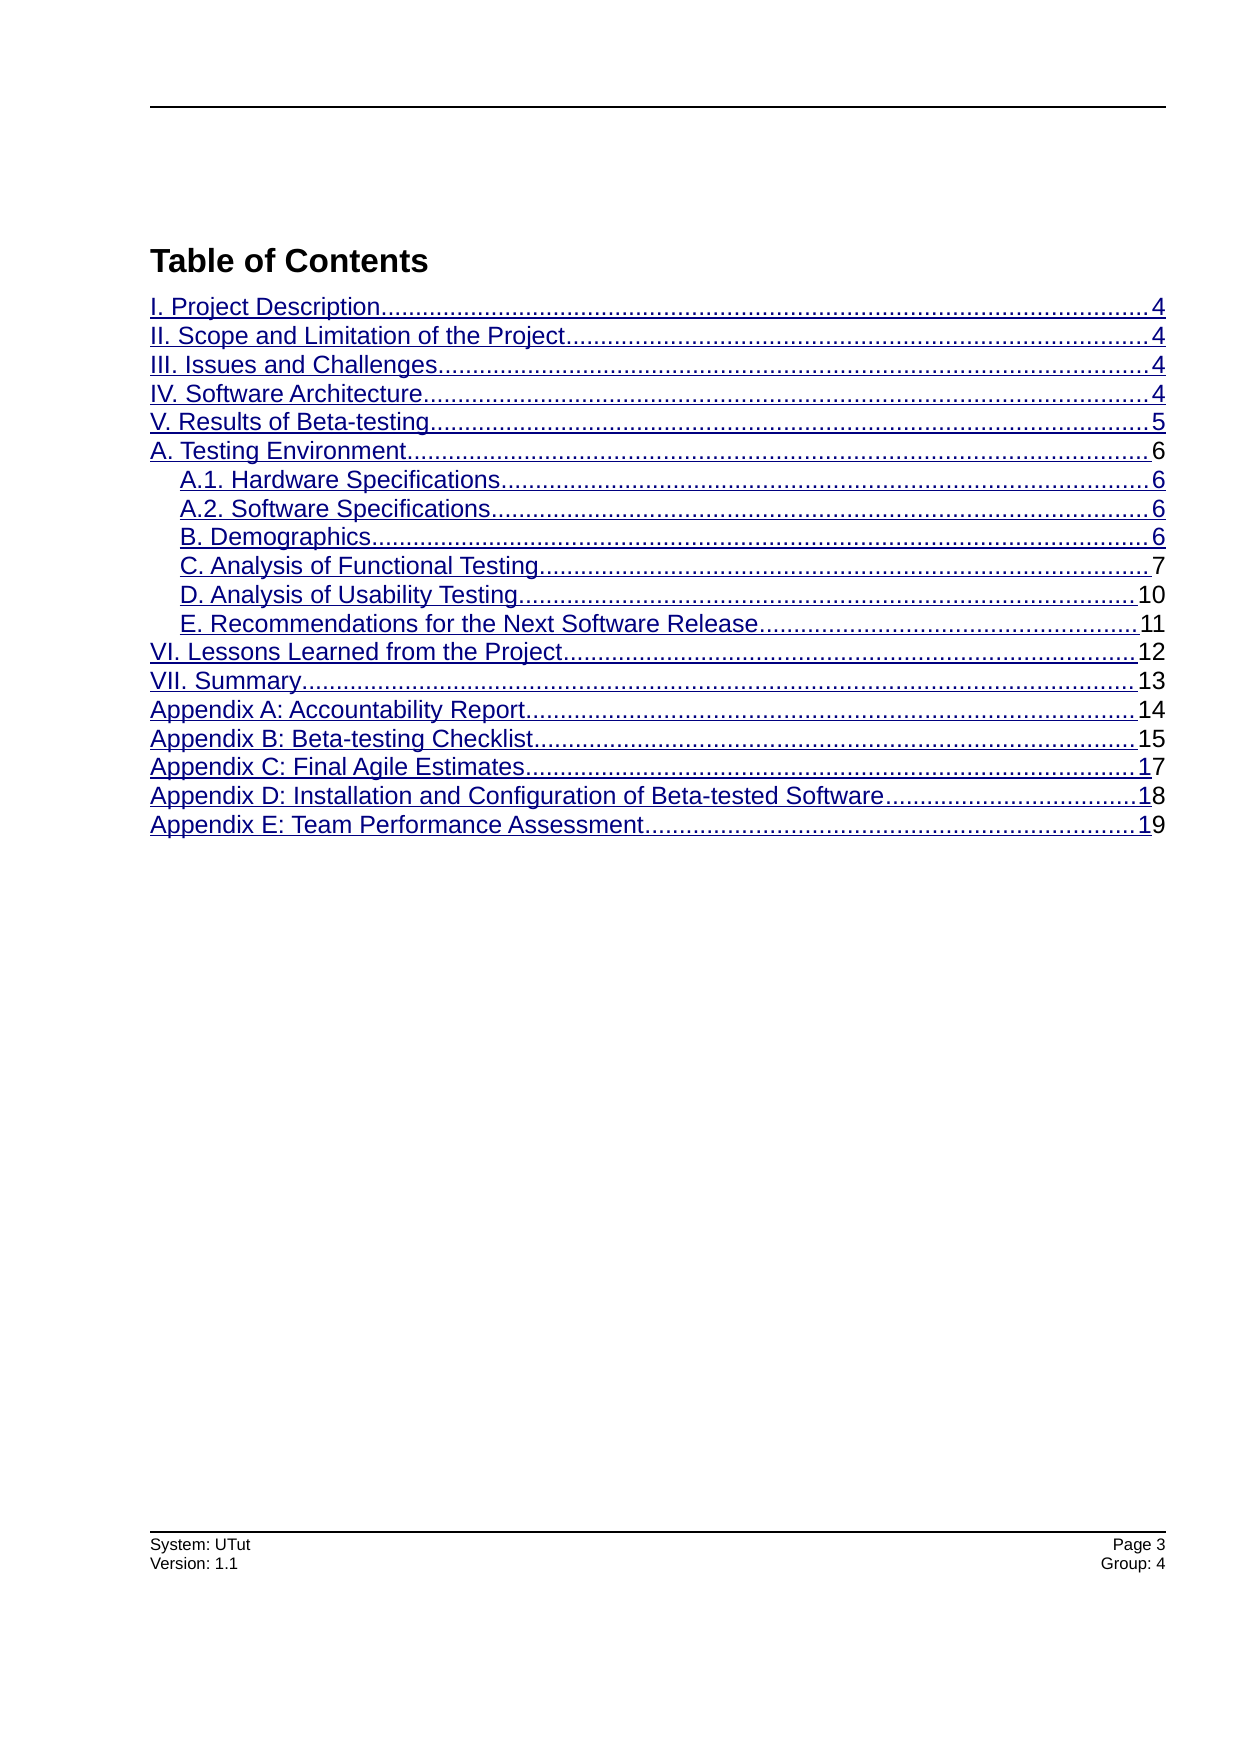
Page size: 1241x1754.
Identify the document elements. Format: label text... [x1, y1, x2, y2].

subtitle Table of Contents [150, 241, 1166, 280]
text A.1. Hardware Specifications 6 [179, 465, 1166, 490]
text VII. Summary 13 [150, 666, 1166, 695]
text Appendix E: Team Performance Assessment 19 [150, 810, 1166, 839]
text C. Analysis of Functional Testing 7 [179, 551, 1166, 580]
text A. Testing Environment 6 [150, 436, 1166, 465]
text III. Issues and Challenges 4 [150, 350, 1166, 375]
text Appendix D: Installation and Configuration of Beta-tested Software 18 [150, 781, 1166, 810]
text IV. Software Architecture 4 [150, 379, 1166, 404]
text E. Recommendations for the Next Software Release 11 [179, 609, 1166, 637]
text B. Demographics 6 [179, 522, 1166, 547]
text V. Results of Beta-testing 5 [150, 407, 1166, 432]
text VI. Lessons Learned from the Project 12 [150, 637, 1166, 666]
text Appendix A: Accountability Report 14 [150, 695, 1166, 724]
text D. Analysis of Usability Testing 10 [179, 580, 1166, 609]
text I. Project Description 4 [150, 292, 1166, 317]
text II. Scope and Limitation of the Project 4 [150, 321, 1166, 346]
text Appendix B: Beta-testing Checklist 15 [150, 724, 1166, 752]
text Appendix C: Final Agile Estimates 17 [150, 752, 1166, 781]
text A.2. Software Specifications 6 [179, 494, 1166, 519]
